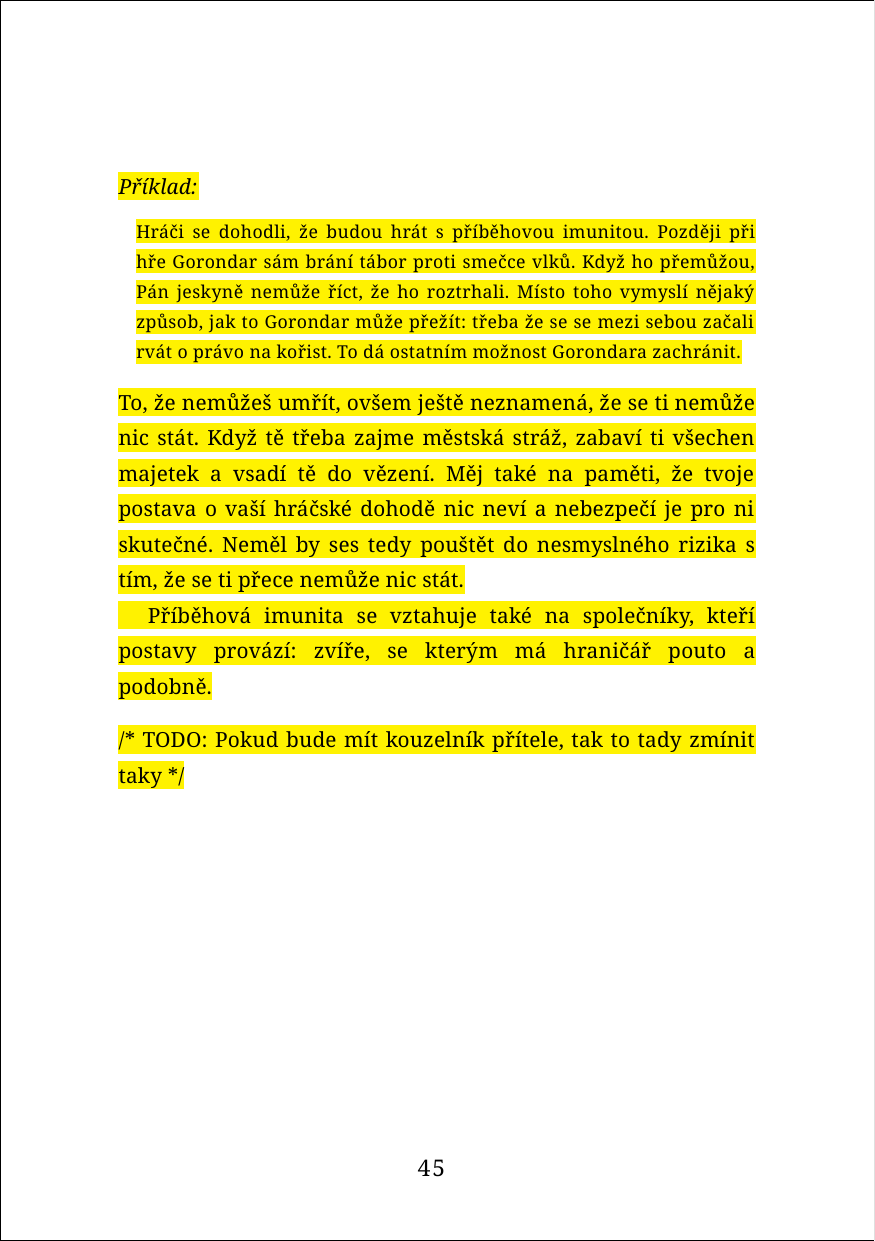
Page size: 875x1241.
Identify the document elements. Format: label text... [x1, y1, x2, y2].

text Příklad: [118, 172, 756, 200]
text To, že nemůžeš umřít, ovšem ještě neznamená, že se ti nemůže nic stát. Když tě třeba zajme městská stráž, zabaví ti všechen majetek a vsadí tě do vězení. Měj také na paměti, že tvoje postava o vaší hráčské dohodě nic neví a nebezpečí je pro ni skutečné. Neměl by ses tedy pouštět do nesmyslného rizika s tím, že se ti přece nemůže nic stát. Příběhová imunita se vztahuje také na společníky, kteří postavy provází: zvíře, se kterým má hraničář pouto a podobně. [118, 388, 756, 700]
text Hráči se dohodli, že budou hrát s příběhovou imunitou. Později při hře Gorondar sám brání tábor proti smečce vlků. Když ho přemůžou, Pán jeskyně nemůže říct, že ho roztrhali. Místo toho vymyslí nějaký způsob, jak to Gorondar může přežít: třeba že se se mezi sebou začali rvát o právo na kořist. To dá ostatním možnost Gorondara zachránit. [136, 219, 756, 364]
text /* TODO: Pokud bude mít kouzelník přítele, tak to tady zmínit taky */ [118, 725, 756, 789]
